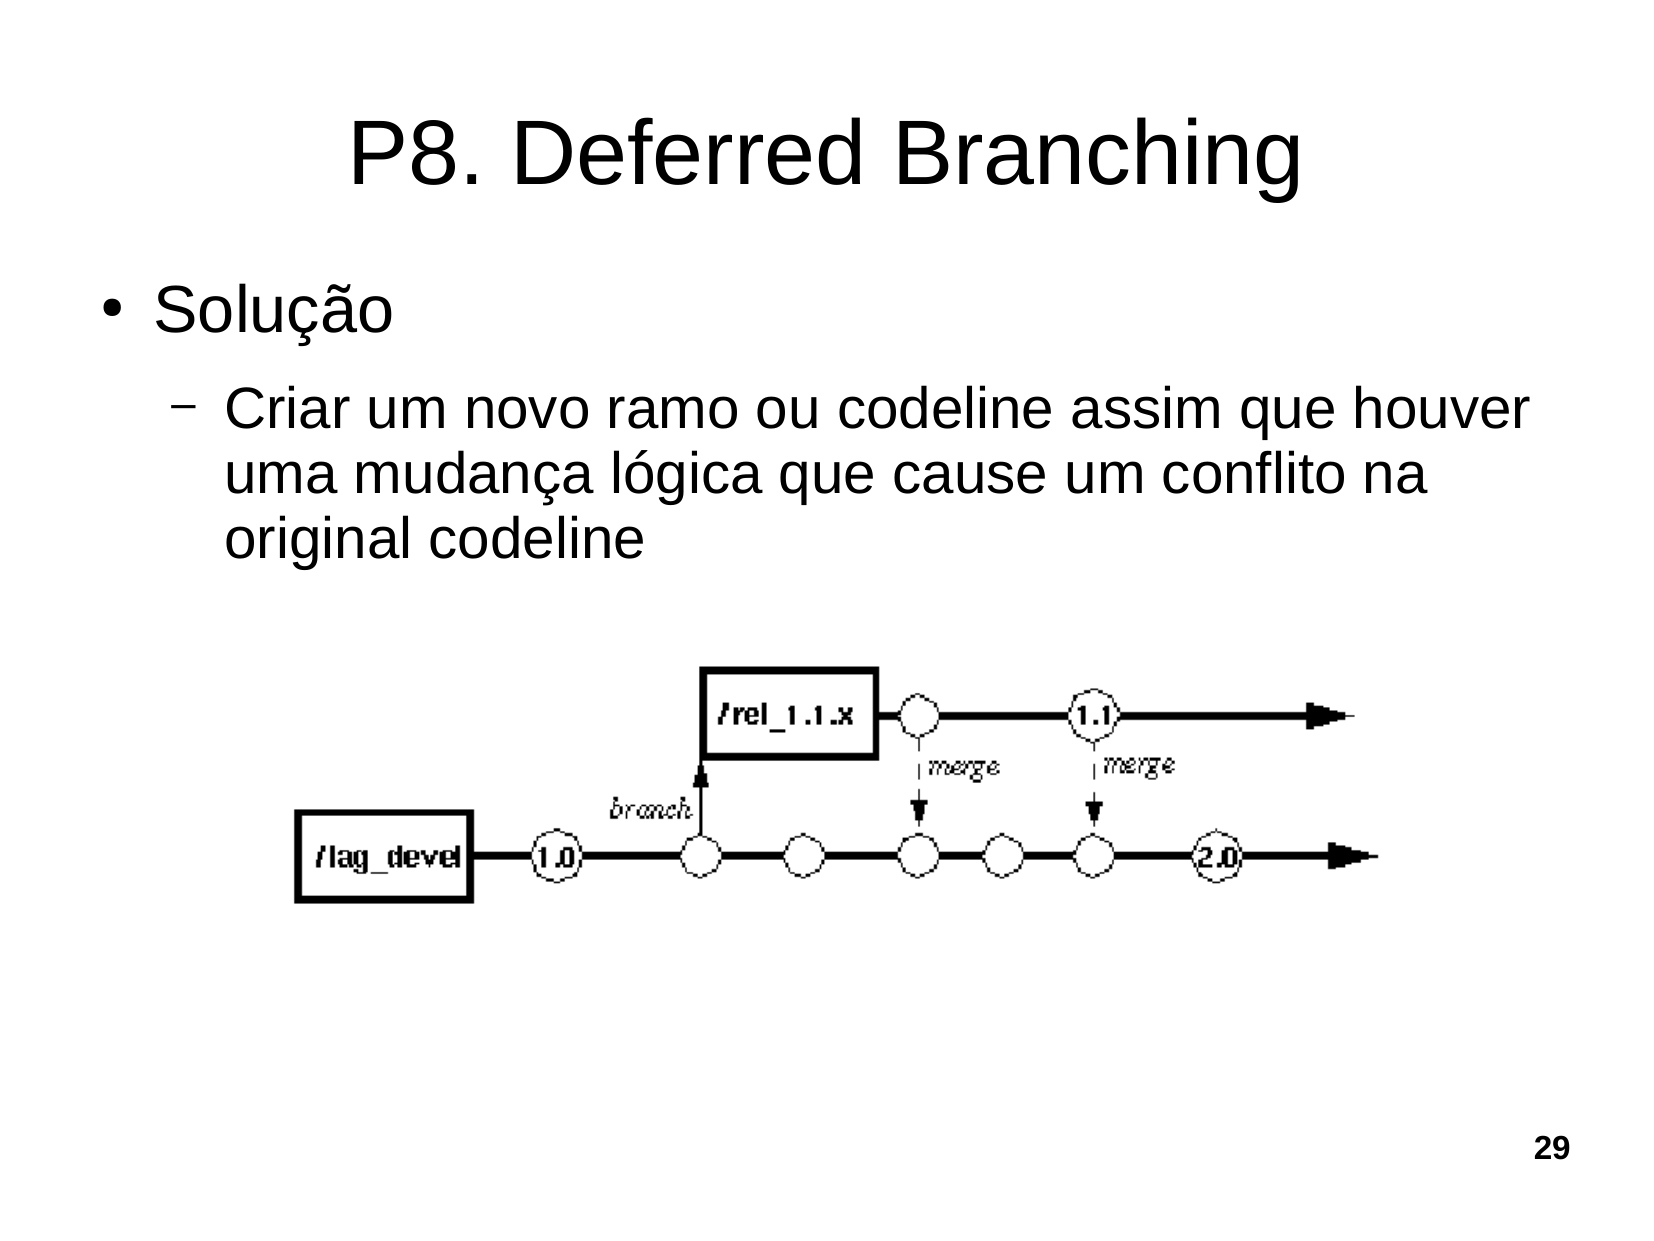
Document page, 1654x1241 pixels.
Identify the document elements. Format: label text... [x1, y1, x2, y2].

picture [271, 637, 1394, 918]
title P8. Deferred Branching [82, 49, 1571, 257]
list Solução Criar um novo ramo ou codeline assim que houver uma mudança lógica que cause um conflito na original codeline [82, 271, 1571, 991]
